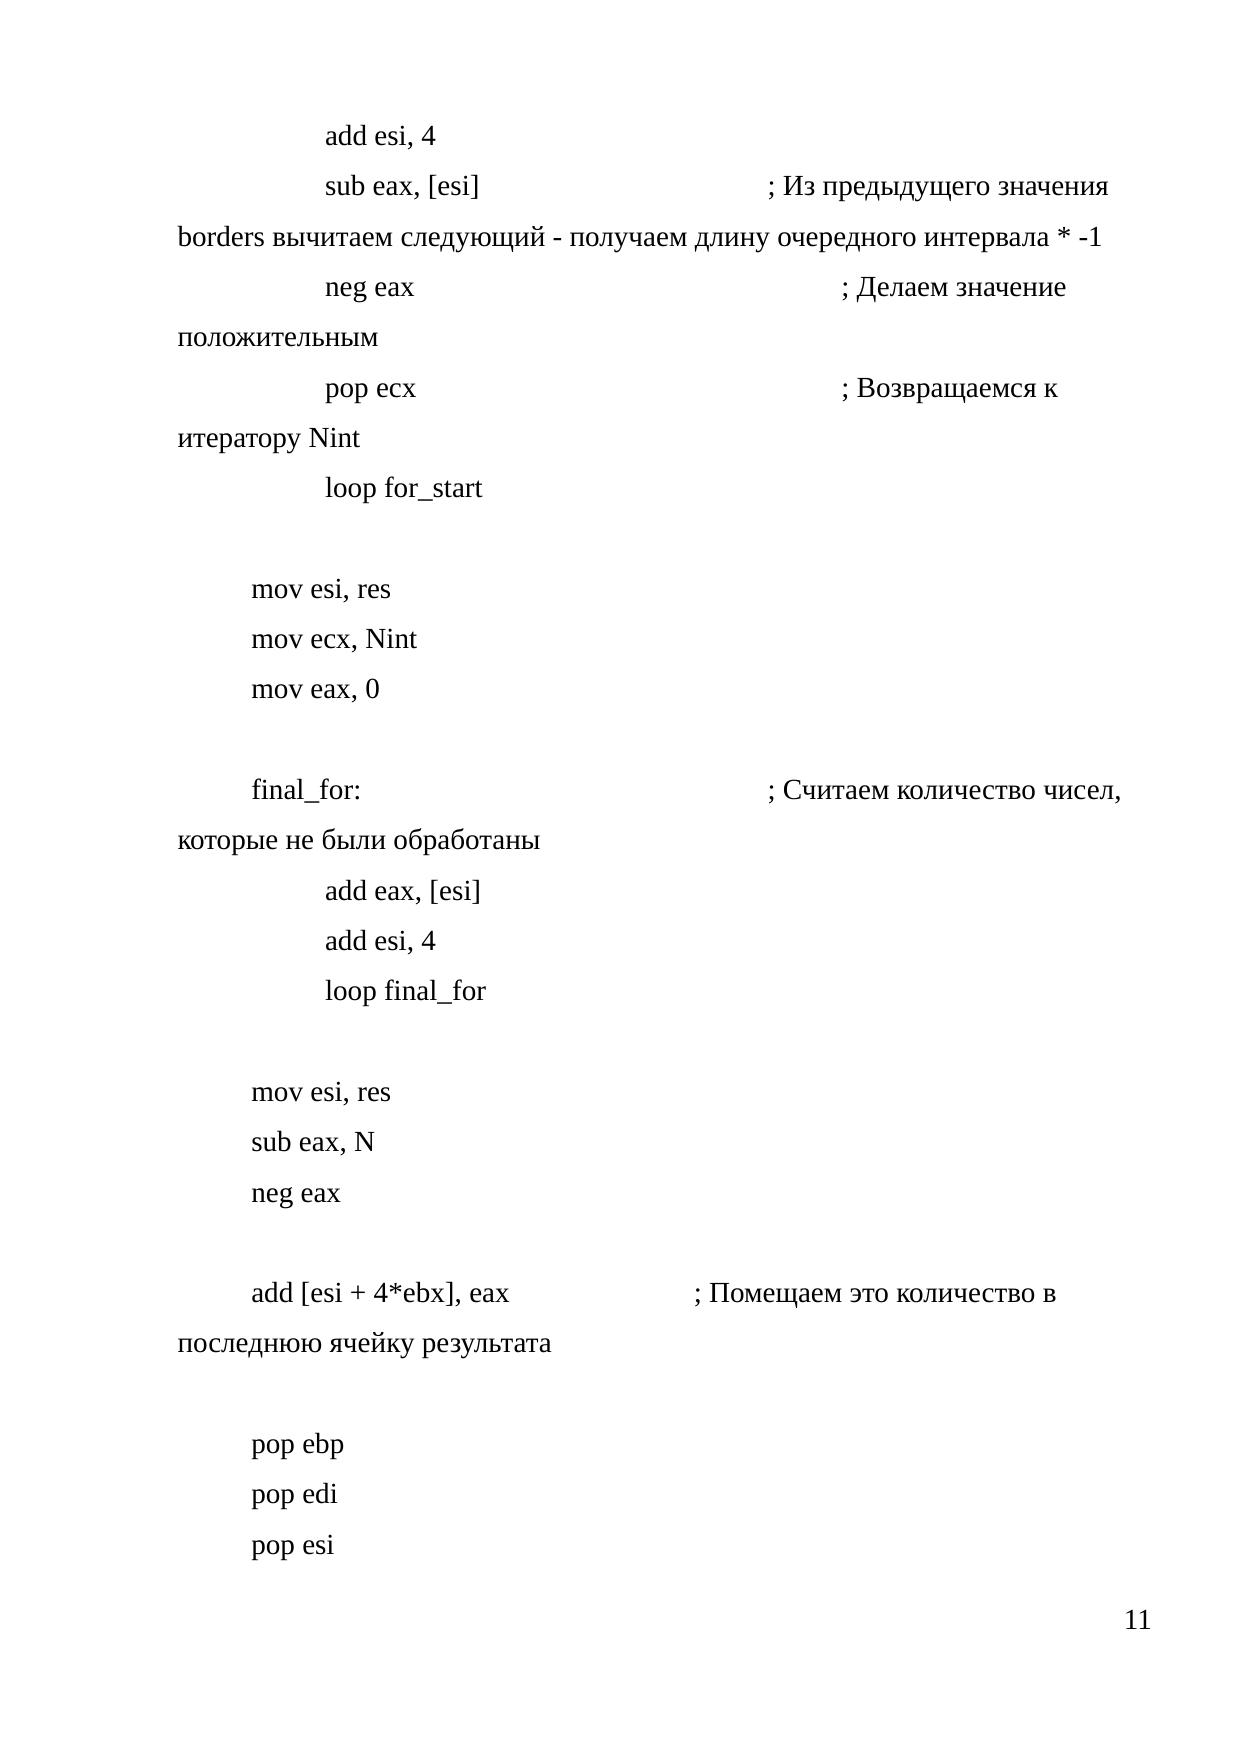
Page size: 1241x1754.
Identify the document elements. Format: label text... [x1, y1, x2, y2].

text add [esi + 4*ebx], eax ; Помещаем это количество в последнюю ячейку результата [177, 1275, 1152, 1359]
text add eax, [esi] [177, 873, 1152, 906]
text loop final_for [177, 973, 1152, 1007]
text final_for: ; Считаем количество чисел, которые не были обработаны [177, 772, 1152, 856]
text pop edi [177, 1477, 1152, 1510]
text mov eax, 0 [177, 672, 1152, 705]
text neg eax [177, 1175, 1152, 1208]
text neg eax ; Делаем значение положительным [177, 269, 1152, 353]
text add esi, 4 [177, 923, 1152, 957]
text loop for_start [177, 470, 1152, 504]
text pop ebp [177, 1426, 1152, 1460]
text mov esi, res [177, 1074, 1152, 1108]
text pop esi [177, 1527, 1152, 1560]
text sub eax, N [177, 1124, 1152, 1158]
text add esi, 4 [177, 118, 1152, 152]
text mov ecx, Nint [177, 621, 1152, 655]
text mov esi, res [177, 571, 1152, 604]
text sub eax, [esi] ; Из предыдущего значения borders вычитаем следующий - получаем длину очередного интервала * -1 [177, 168, 1152, 252]
text pop ecx ; Возвращаемся к итератору Nint [177, 370, 1152, 453]
